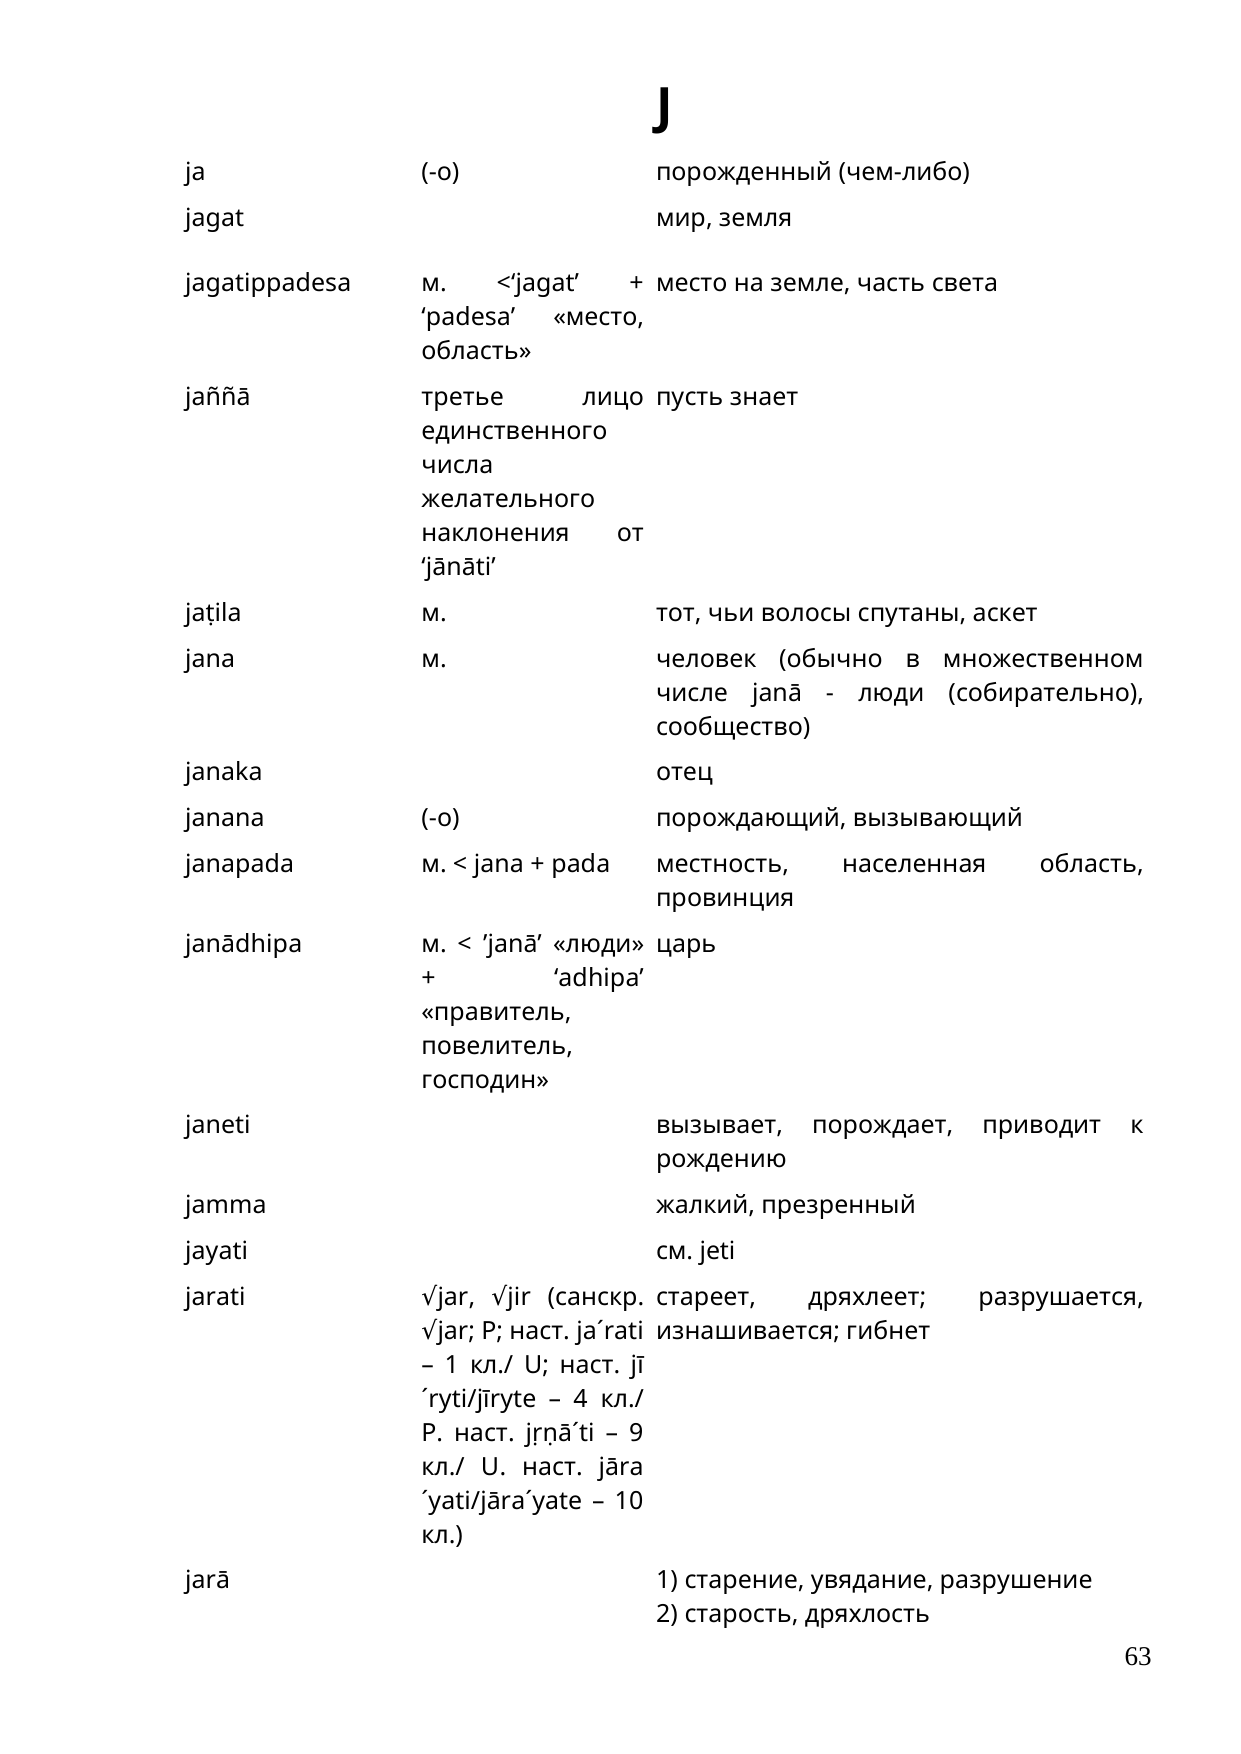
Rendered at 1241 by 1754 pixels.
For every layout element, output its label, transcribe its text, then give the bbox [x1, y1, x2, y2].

table_cell отец [650, 748, 1150, 794]
table_cell jarati [179, 1273, 415, 1556]
table_cell м. [415, 635, 650, 748]
table_cell стареет, дряхлеет; разрушается, изнашивается; гибнет [650, 1273, 1150, 1556]
table_cell janeti [179, 1101, 415, 1181]
table_cell [415, 1556, 650, 1636]
table_cell jaṭila [179, 589, 415, 634]
table_cell жалкий, презренный [650, 1181, 1150, 1227]
table_cell 1) старение, увядание, разрушение 2) старость, дряхлость [650, 1556, 1150, 1636]
table_cell [415, 1181, 650, 1227]
table_cell janādhipa [179, 920, 415, 1101]
table_cell √jar, √jir (санскр. √jar; P; наст. ja´rati – 1 кл./ U; наст. jī´ryti/jīryte – 4 кл./ P. наст. jṛṇā´ti – 9 кл./ U. наст. jāra´yati/jāra´yate – 10 кл.) [415, 1273, 650, 1556]
table_cell м. < ’janā’ «люди» + ‘adhipa’ «правитель, повелитель, господин» [415, 920, 650, 1101]
table_cell м. < jana + pada [415, 840, 650, 920]
table_cell janana [179, 794, 415, 840]
table_cell тот, чьи волосы спутаны, аскет [650, 589, 1150, 634]
table_cell (-о) [415, 794, 650, 840]
table_cell пусть знает [650, 373, 1150, 589]
table_cell jana [179, 635, 415, 748]
table_cell jaññā [179, 373, 415, 589]
table_cell janapada [179, 840, 415, 920]
table_cell см. jeti [650, 1227, 1150, 1273]
table_cell [415, 194, 650, 259]
table_cell порождающий, вызывающий [650, 794, 1150, 840]
table_cell janaka [179, 748, 415, 794]
table_cell царь [650, 920, 1150, 1101]
table_cell человек (обычно в множественном числе janā - люди (собирательно), сообщество) [650, 635, 1150, 748]
table_cell место на земле, часть света [650, 259, 1150, 373]
table_cell jayati [179, 1227, 415, 1273]
table_cell jamma [179, 1181, 415, 1227]
table_cell [415, 748, 650, 794]
table_cell местность, населенная область, провинция [650, 840, 1150, 920]
table_header порожденный (чем-либо) [650, 148, 1150, 194]
table_cell м. [415, 589, 650, 634]
table_cell [415, 1101, 650, 1181]
table_cell мир, земля [650, 194, 1150, 259]
table_cell jagat [179, 194, 415, 259]
table_cell вызывает, порождает, приводит к рождению [650, 1101, 1150, 1181]
table_cell jarā [179, 1556, 415, 1636]
subtitle J [177, 69, 1151, 137]
table_cell [415, 1227, 650, 1273]
table_cell jagatippadesa [179, 259, 415, 373]
table_header (-o) [415, 148, 650, 194]
table_cell третье лицо единственного числа желательного наклонения от ‘jānāti’ [415, 373, 650, 589]
table_header ja [179, 148, 415, 194]
table_cell м. <‘jagat’ + ‘padesa’ «место, область» [415, 259, 650, 373]
